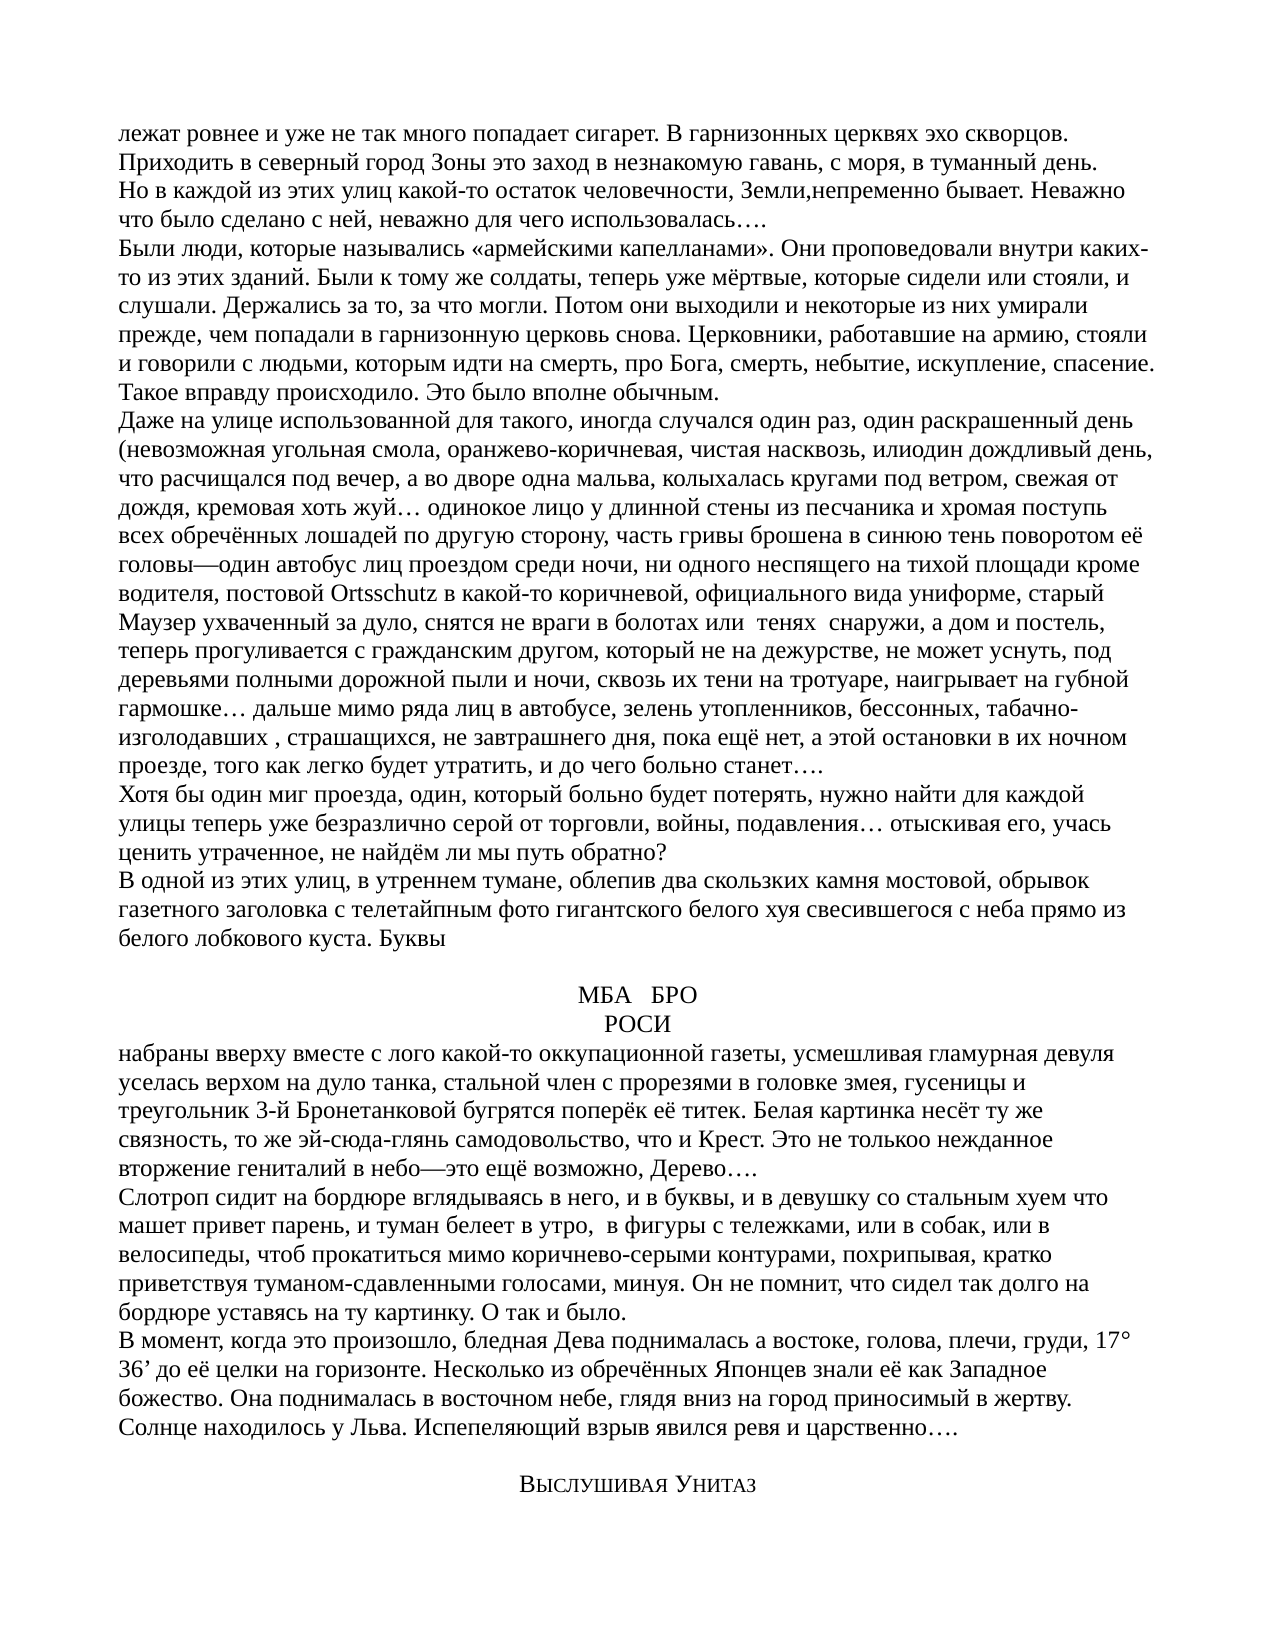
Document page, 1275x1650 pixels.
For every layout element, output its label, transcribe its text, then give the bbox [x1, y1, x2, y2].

text В одной из этих улиц, в утреннем тумане, облепив два скользких камня мостовой, обрывок газетного заголовка с телетайпным фото гигантского белого хуя свесившегося с неба прямо из белого лобкового куста. Буквы [118, 866, 1157, 952]
text Выслушивая Унитаз [118, 1469, 1157, 1498]
text РОСИ [118, 1009, 1157, 1038]
text набраны вверху вместе с лого какой-то оккупационной газеты, усмешливая гламурная девуля уселась верхом на дуло танка, стальной член с прорезями в головке змея, гусеницы и треугольник 3-й Бронетанковой бугрятся поперёк её титек. Белая картинка несёт ту же связность, то же эй-сюда-глянь самодовольство, что и Крест. Это не толькоо нежданное вторжение гениталий в небо—это ещё возможно, Дерево…. [118, 1038, 1157, 1182]
text Были люди, которые назывались «армейскими капелланами». Они проповедовали внутри каких-то из этих зданий. Были к тому же солдаты, теперь уже мёртвые, которые сидели или стояли, и слушали. Держались за то, за что могли. Потом они выходили и некоторые из них умирали прежде, чем попадали в гарнизонную церковь снова. Церковники, работавшие на армию, стояли и говорили с людьми, которым идти на смерть, про Бога, смерть, небытие, искупление, спасение. Такое вправду происходило. Это было вполне обычным. [118, 233, 1157, 406]
text лежат ровнее и уже не так много попадает сигарет. В гарнизонных церквях эхо скворцов. Приходить в северный город Зоны это заход в незнакомую гавань, с моря, в туманный день. [118, 118, 1157, 176]
text Хотя бы один миг проезда, один, который больно будет потерять, нужно найти для каждой улицы теперь уже безразлично серой от торговли, войны, подавления… отыскивая его, учась ценить утраченное, не найдём ли мы путь обратно? [118, 779, 1157, 866]
text Даже на улице использованной для такого, иногда случался один раз, один раскрашенный день (невозможная угольная смола, оранжево-коричневая, чистая насквозь, илиодин дождливый день, что расчищался под вечер, а во дворе одна мальва, колыхалась кругами под ветром, свежая от дождя, кремовая хоть жуй… одинокое лицо у длинной стены из песчаника и хромая поступь всех обречённых лошадей по другую сторону, часть гривы брошена в синюю тень поворотом её головы—один автобус лиц проездом среди ночи, ни одного неспящего на тихой площади кроме водителя, постовой Ortsschutz в какой-то коричневой, официального вида униформе, старый Маузер ухваченный за дуло, снятся не враги в болотах или тенях снаружи, а дом и постель, теперь прогуливается с гражданским другом, который не на дежурстве, не может уснуть, под деревьями полными дорожной пыли и ночи, сквозь их тени на тротуаре, наигрывает на губной гармошке… дальше мимо ряда лиц в автобусе, зелень утопленников, бессонных, табачно-изголодавших , страшащихся, не завтрашнего дня, пока ещё нет, а этой остановки в их ночном проезде, того как легко будет утратить, и до чего больно станет…. [118, 406, 1157, 779]
text Слотроп сидит на бордюре вглядываясь в него, и в буквы, и в девушку со стальным хуем что машет привет парень, и туман белеет в утро, в фигуры с тележками, или в собак, или в велосипеды, чтоб прокатиться мимо коричнево-серыми контурами, похрипывая, кратко приветствуя туманом-сдавленными голосами, минуя. Он не помнит, что сидел так долго на бордюре уставясь на ту картинку. О так и было. [118, 1182, 1157, 1326]
text Но в каждой из этих улиц какой-то остаток человечности, Земли,непременно бывает. Неважно что было сделано с ней, неважно для чего использовалась…. [118, 176, 1157, 233]
text В момент, когда это произошло, бледная Дева поднималась а востоке, голова, плечи, груди, 17° 36’ до её целки на горизонте. Несколько из обречённых Японцев знали её как Западное божество. Она поднималась в восточном небе, глядя вниз на город приносимый в жертву. Солнце находилось у Льва. Испепеляющий взрыв явился ревя и царственно…. [118, 1326, 1157, 1441]
text МБА БРО [118, 981, 1157, 1009]
